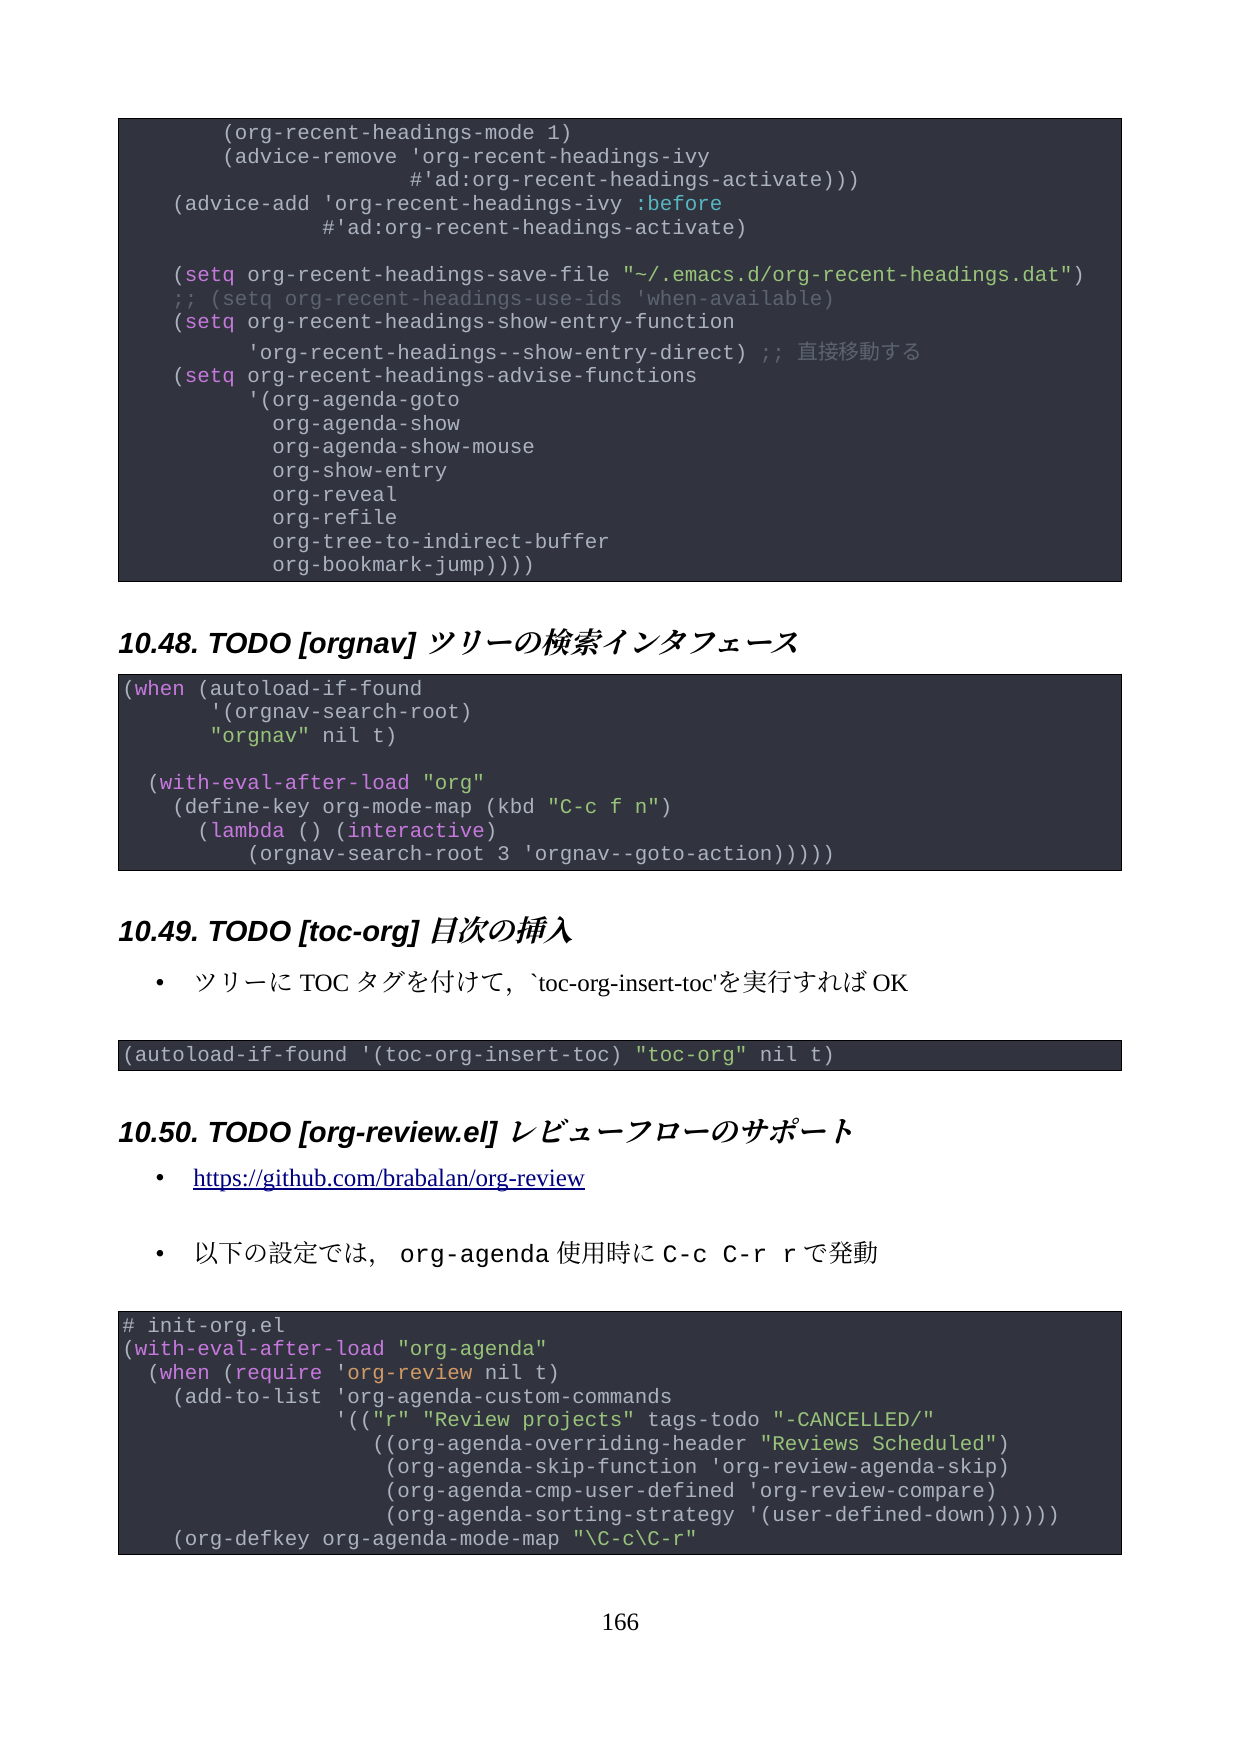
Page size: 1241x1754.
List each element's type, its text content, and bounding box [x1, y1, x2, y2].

text (setq org-recent-headings-show-entry-function [119, 307, 1121, 331]
text ;; (setq org-recent-headings-use-ids 'when-available) [119, 284, 1121, 307]
text # init-org.el [119, 1312, 1121, 1334]
text (autoload-if-found '(toc-org-insert-toc) "toc-org" nil t) [119, 1041, 1121, 1070]
text (setq org-recent-headings-advise-functions [119, 361, 1121, 385]
subtitle TODO [orgnav] ツリーの検索インタフェース [118, 619, 1122, 661]
text (org-agenda-sorting-strategy '(user-defined-down)))))) [119, 1500, 1121, 1523]
text org-agenda-show-mouse [119, 432, 1121, 456]
text (with-eval-after-load "org" [119, 768, 1121, 792]
text org-agenda-show [119, 409, 1121, 432]
text org-reveal [119, 479, 1121, 503]
list ツリーに TOC タグを付けて，`toc-org-insert-toc'を実行すればOK [156, 963, 1122, 1027]
list 以下の設定では， org-agenda 使用時に C-c C-r r で発動 [156, 1233, 1122, 1298]
text org-show-entry [119, 456, 1121, 479]
text (org-recent-headings-mode 1) [119, 119, 1121, 142]
text (setq org-recent-headings-save-file "~/.emacs.d/org-recent-headings.dat") [119, 260, 1121, 284]
list https://github.com/brabalan/org-review [156, 1163, 1122, 1221]
text (org-defkey org-agenda-mode-map "\C-c\C-r" [119, 1523, 1121, 1554]
text (with-eval-after-load "org-agenda" [119, 1334, 1121, 1358]
text org-bookmark-jump)))) [119, 551, 1121, 581]
text 'org-recent-headings--show-entry-direct) ;; 直接移動する [119, 331, 1121, 361]
text '(("r" "Review projects" tags-todo "-CANCELLED/" [119, 1405, 1121, 1429]
text (org-agenda-skip-function 'org-review-agenda-skip) [119, 1453, 1121, 1476]
text #'ad:org-recent-headings-activate))) [119, 165, 1121, 189]
text '(orgnav-search-root) [119, 697, 1121, 721]
text (orgnav-search-root 3 'orgnav--goto-action))))) [119, 839, 1121, 870]
text (add-to-list 'org-agenda-custom-commands [119, 1382, 1121, 1405]
text (define-key org-mode-map (kbd "C-c f n") [119, 792, 1121, 816]
text (org-agenda-cmp-user-defined 'org-review-compare) [119, 1476, 1121, 1500]
text #'ad:org-recent-headings-activate) [119, 213, 1121, 236]
text "orgnav" nil t) [119, 721, 1121, 745]
subtitle TODO [toc-org] 目次の挿入 [118, 908, 1122, 950]
text (advice-remove 'org-recent-headings-ivy [119, 142, 1121, 165]
text ((org-agenda-overriding-header "Reviews Scheduled") [119, 1429, 1121, 1453]
text (lambda () (interactive) [119, 816, 1121, 839]
text (advice-add 'org-recent-headings-ivy :before [119, 189, 1121, 213]
text '(org-agenda-goto [119, 385, 1121, 409]
text (when (require 'org-review nil t) [119, 1358, 1121, 1382]
text (when (autoload-if-found [119, 675, 1121, 697]
text org-refile [119, 503, 1121, 527]
subtitle TODO [org-review.el] レビューフローのサポート [118, 1109, 1122, 1151]
text org-tree-to-indirect-buffer [119, 527, 1121, 551]
